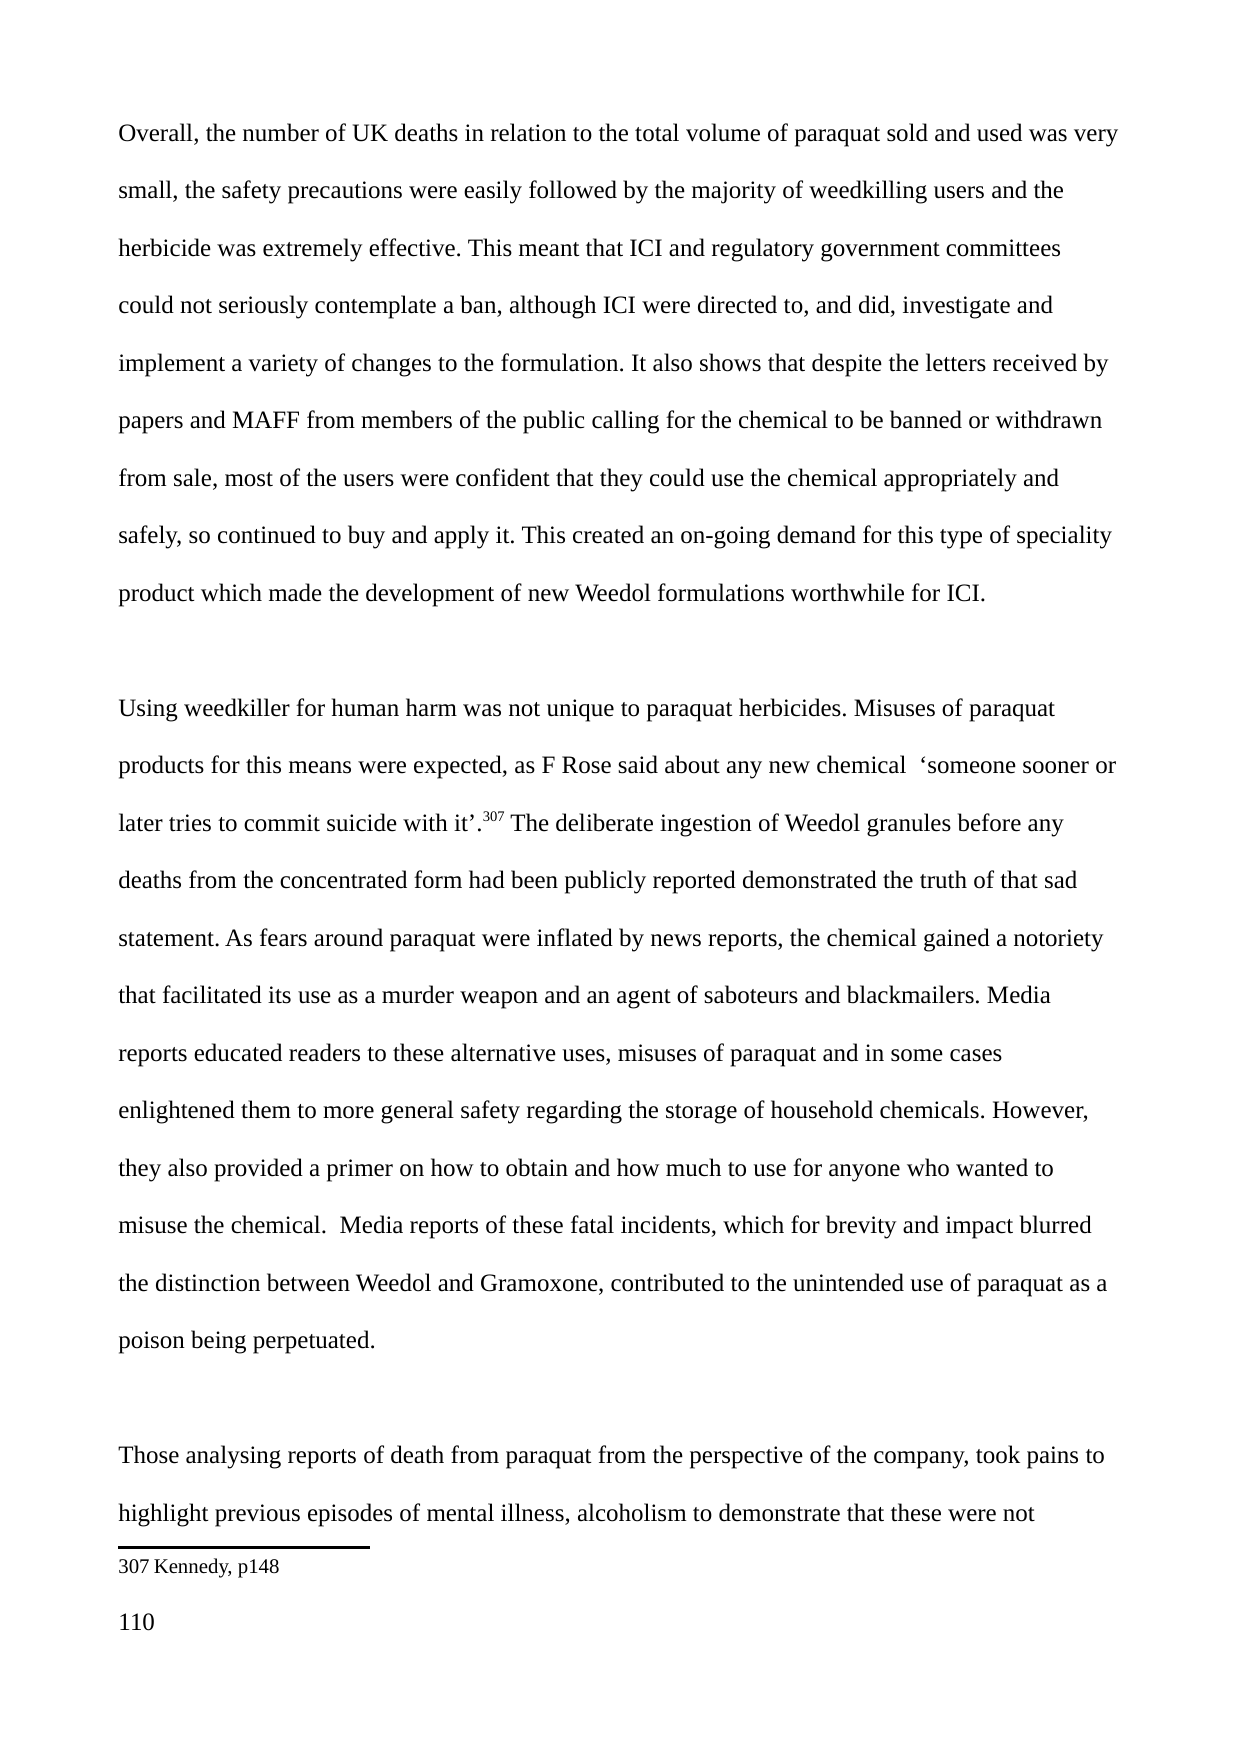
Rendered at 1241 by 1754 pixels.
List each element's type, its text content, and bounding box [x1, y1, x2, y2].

text Overall, the number of UK deaths in relation to the total volume of paraquat sold and used was very small, the safety precautions were easily followed by the majority of weedkilling users and the herbicide was extremely effective. This meant that ICI and regulatory government committees could not seriously contemplate a ban, although ICI were directed to, and did, investigate and implement a variety of changes to the formulation. It also shows that despite the letters received by papers and MAFF from members of the public calling for the chemical to be banned or withdrawn from sale, most of the users were confident that they could use the chemical appropriately and safely, so continued to buy and apply it. This created an on-going demand for this type of speciality product which made the development of new Weedol formulations worthwhile for ICI. [118, 118, 1122, 607]
text Using weedkiller for human harm was not unique to paraquat herbicides. Misuses of paraquat products for this means were expected, as F Rose said about any new chemical ‘someone sooner or later tries to commit suicide with it’. The deliberate ingestion of Weedol granules before any deaths from the concentrated form had been publicly reported demonstrated the truth of that sad statement. As fears around paraquat were inflated by news reports, the chemical gained a notoriety that facilitated its use as a murder weapon and an agent of saboteurs and blackmailers. Media reports educated readers to these alternative uses, misuses of paraquat and in some cases enlightened them to more general safety regarding the storage of household chemicals. However, they also provided a primer on how to obtain and how much to use for anyone who wanted to misuse the chemical. Media reports of these fatal incidents, which for brevity and impact blurred the distinction between Weedol and Gramoxone, contributed to the unintended use of paraquat as a poison being perpetuated. [118, 693, 1122, 1354]
text Those analysing reports of death from paraquat from the perspective of the company, took pains to highlight previous episodes of mental illness, alcoholism to demonstrate that these were not [118, 1441, 1122, 1527]
text Kennedy, p148 [118, 1553, 1122, 1578]
